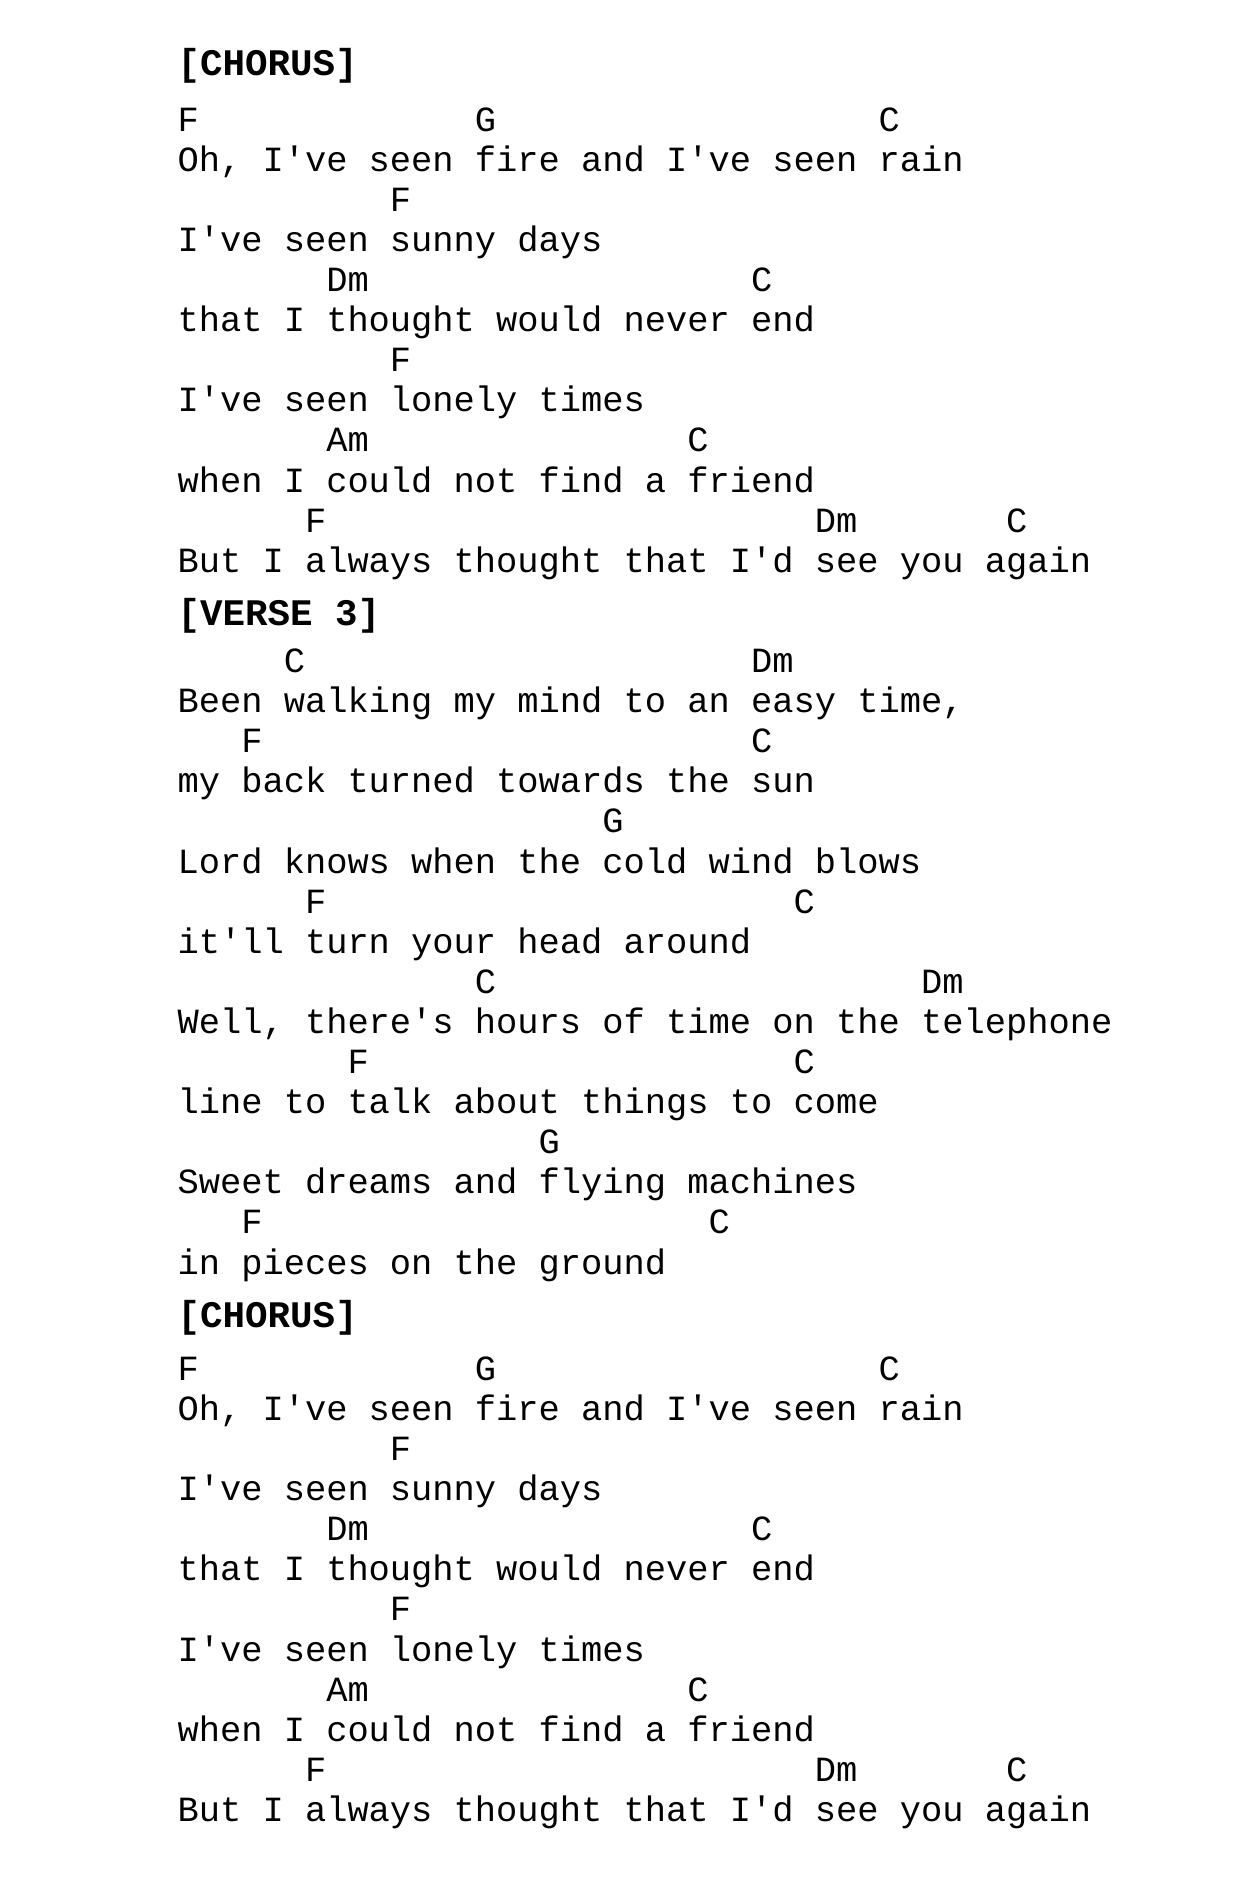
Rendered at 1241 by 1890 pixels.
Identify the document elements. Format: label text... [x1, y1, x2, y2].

text I've seen sunny days [177, 1471, 1196, 1511]
text F Dm C [177, 1752, 1196, 1792]
text Dm C [177, 1511, 1196, 1551]
text F Dm C [177, 503, 1196, 543]
text it'll turn your head around [177, 924, 1196, 964]
text C Dm [177, 643, 1196, 683]
text G [177, 1124, 1196, 1164]
text Lord knows when the cold wind blows [177, 843, 1196, 884]
text F G C [177, 102, 1196, 142]
text line to talk about things to come [177, 1084, 1196, 1124]
text F C [177, 884, 1196, 924]
text I've seen lonely times [177, 1631, 1196, 1672]
text in pieces on the ground [177, 1244, 1196, 1285]
text Well, there's hours of time on the telephone [177, 1004, 1196, 1044]
text But I always thought that I'd see you again [177, 1792, 1196, 1832]
text F C [177, 1204, 1196, 1244]
text that I thought would never end [177, 302, 1196, 342]
text But I always thought that I'd see you again [177, 543, 1196, 583]
text that I thought would never end [177, 1551, 1196, 1591]
text Been walking my mind to an easy time, [177, 683, 1196, 723]
text F G C [177, 1351, 1196, 1391]
text when I could not find a friend [177, 462, 1196, 503]
text F C [177, 723, 1196, 763]
text Oh, I've seen fire and I've seen rain [177, 142, 1196, 182]
subtitle [CHORUS] [177, 1296, 1196, 1339]
text Am C [177, 422, 1196, 462]
text Oh, I've seen fire and I've seen rain [177, 1391, 1196, 1431]
text Dm C [177, 262, 1196, 302]
text Am C [177, 1672, 1196, 1712]
text C Dm [177, 964, 1196, 1004]
text F [177, 1591, 1196, 1631]
text my back turned towards the sun [177, 763, 1196, 803]
text F [177, 1431, 1196, 1471]
text Sweet dreams and flying machines [177, 1164, 1196, 1204]
text F [177, 342, 1196, 382]
text I've seen sunny days [177, 222, 1196, 262]
text G [177, 803, 1196, 843]
subtitle [VERSE 3] [177, 594, 1196, 637]
text when I could not find a friend [177, 1712, 1196, 1752]
text F C [177, 1044, 1196, 1084]
subtitle [CHORUS] [177, 44, 1196, 87]
text I've seen lonely times [177, 382, 1196, 422]
text F [177, 182, 1196, 222]
